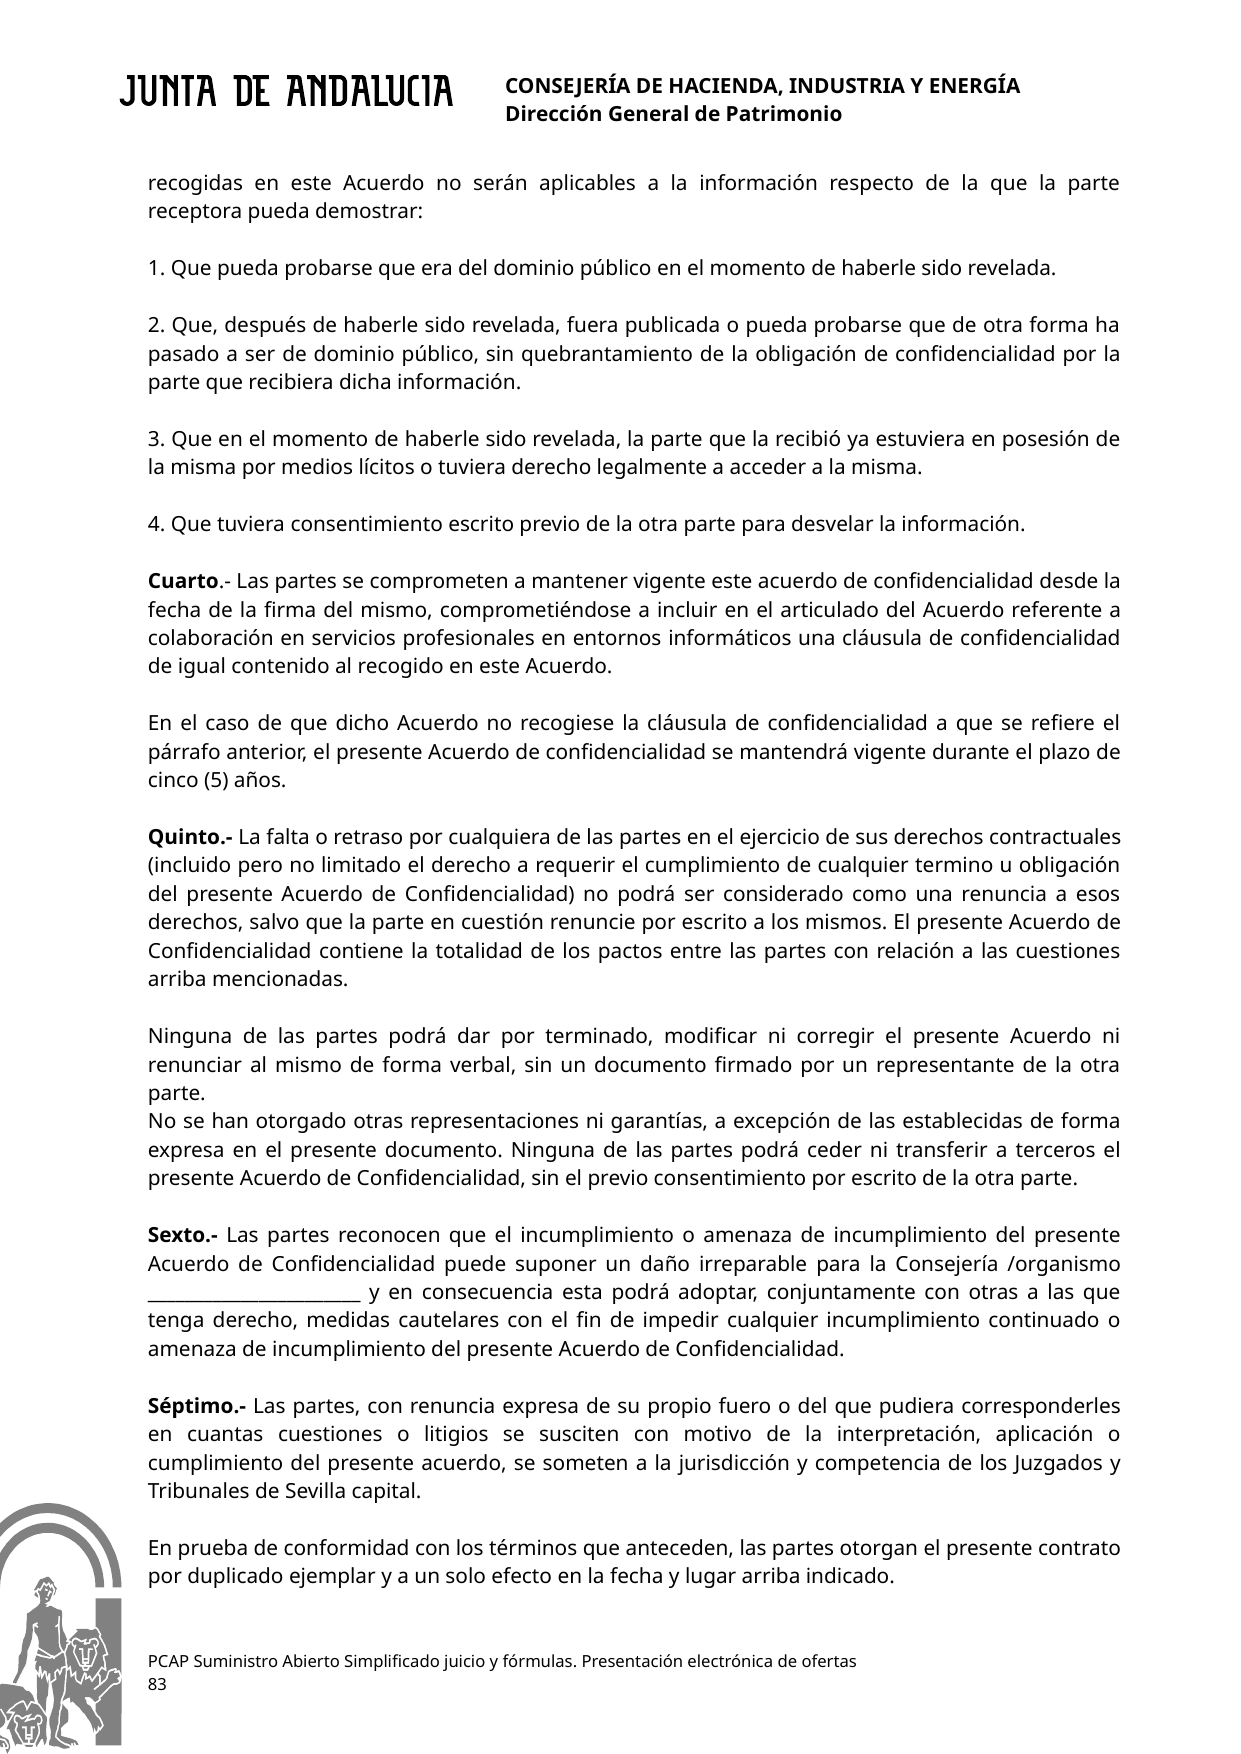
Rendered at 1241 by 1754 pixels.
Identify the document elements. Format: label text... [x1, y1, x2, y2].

text No se han otorgado otras representaciones ni garantías, a excepción de las establecidas de forma expresa en el presente documento. Ninguna de las partes podrá ceder ni transferir a terceros el presente Acuerdo de Confidencialidad, sin el previo consentimiento por escrito de la otra parte. [148, 1107, 1122, 1192]
text Cuarto.- Las partes se comprometen a mantener vigente este acuerdo de confidencialidad desde la fecha de la firma del mismo, comprometiéndose a incluir en el articulado del Acuerdo referente a colaboración en servicios profesionales en entornos informáticos una cláusula de confidencialidad de igual contenido al recogido en este Acuerdo. [148, 566, 1122, 680]
text Sexto.- Las partes reconocen que el incumplimiento o amenaza de incumplimiento del presente Acuerdo de Confidencialidad puede suponer un daño irreparable para la Consejería /organismo _______________________ y en consecuencia esta podrá adoptar, conjuntamente con otras a las que tenga derecho, medidas cautelares con el fin de impedir cualquier incumplimiento continuado o amenaza de incumplimiento del presente Acuerdo de Confidencialidad. [148, 1220, 1122, 1362]
text 1. Que pueda probarse que era del dominio público en el momento de haberle sido revelada. [148, 253, 1122, 282]
text En el caso de que dicho Acuerdo no recogiese la cláusula de confidencialidad a que se refiere el párrafo anterior, el presente Acuerdo de confidencialidad se mantendrá vigente durante el plazo de cinco (5) años. [148, 708, 1122, 794]
text Séptimo.- Las partes, con renuncia expresa de su propio fuero o del que pudiera corresponderles en cuantas cuestiones o litigios se susciten con motivo de la interpretación, aplicación o cumplimiento del presente acuerdo, se someten a la jurisdicción y competencia de los Juzgados y Tribunales de Sevilla capital. [148, 1391, 1122, 1505]
text 4. Que tuviera consentimiento escrito previo de la otra parte para desvelar la información. [148, 509, 1122, 538]
text recogidas en este Acuerdo no serán aplicables a la información respecto de la que la parte receptora pueda demostrar: [148, 168, 1122, 225]
text Quinto.- La falta o retraso por cualquiera de las partes en el ejercicio de sus derechos contractuales (incluido pero no limitado el derecho a requerir el cumplimiento de cualquier termino u obligación del presente Acuerdo de Confidencialidad) no podrá ser considerado como una renuncia a esos derechos, salvo que la parte en cuestión renuncie por escrito a los mismos. El presente Acuerdo de Confidencialidad contiene la totalidad de los pactos entre las partes con relación a las cuestiones arriba mencionadas. [148, 822, 1122, 993]
text 3. Que en el momento de haberle sido revelada, la parte que la recibió ya estuviera en posesión de la misma por medios lícitos o tuviera derecho legalmente a acceder a la misma. [148, 424, 1122, 481]
text 2. Que, después de haberle sido revelada, fuera publicada o pueda probarse que de otra forma ha pasado a ser de dominio público, sin quebrantamiento de la obligación de confidencialidad por la parte que recibiera dicha información. [148, 310, 1122, 396]
text Ninguna de las partes podrá dar por terminado, modificar ni corregir el presente Acuerdo ni renunciar al mismo de forma verbal, sin un documento firmado por un representante de la otra parte. [148, 1021, 1122, 1107]
text En prueba de conformidad con los términos que anteceden, las partes otorgan el presente contrato por duplicado ejemplar y a un solo efecto en la fecha y lugar arriba indicado. [148, 1533, 1122, 1590]
